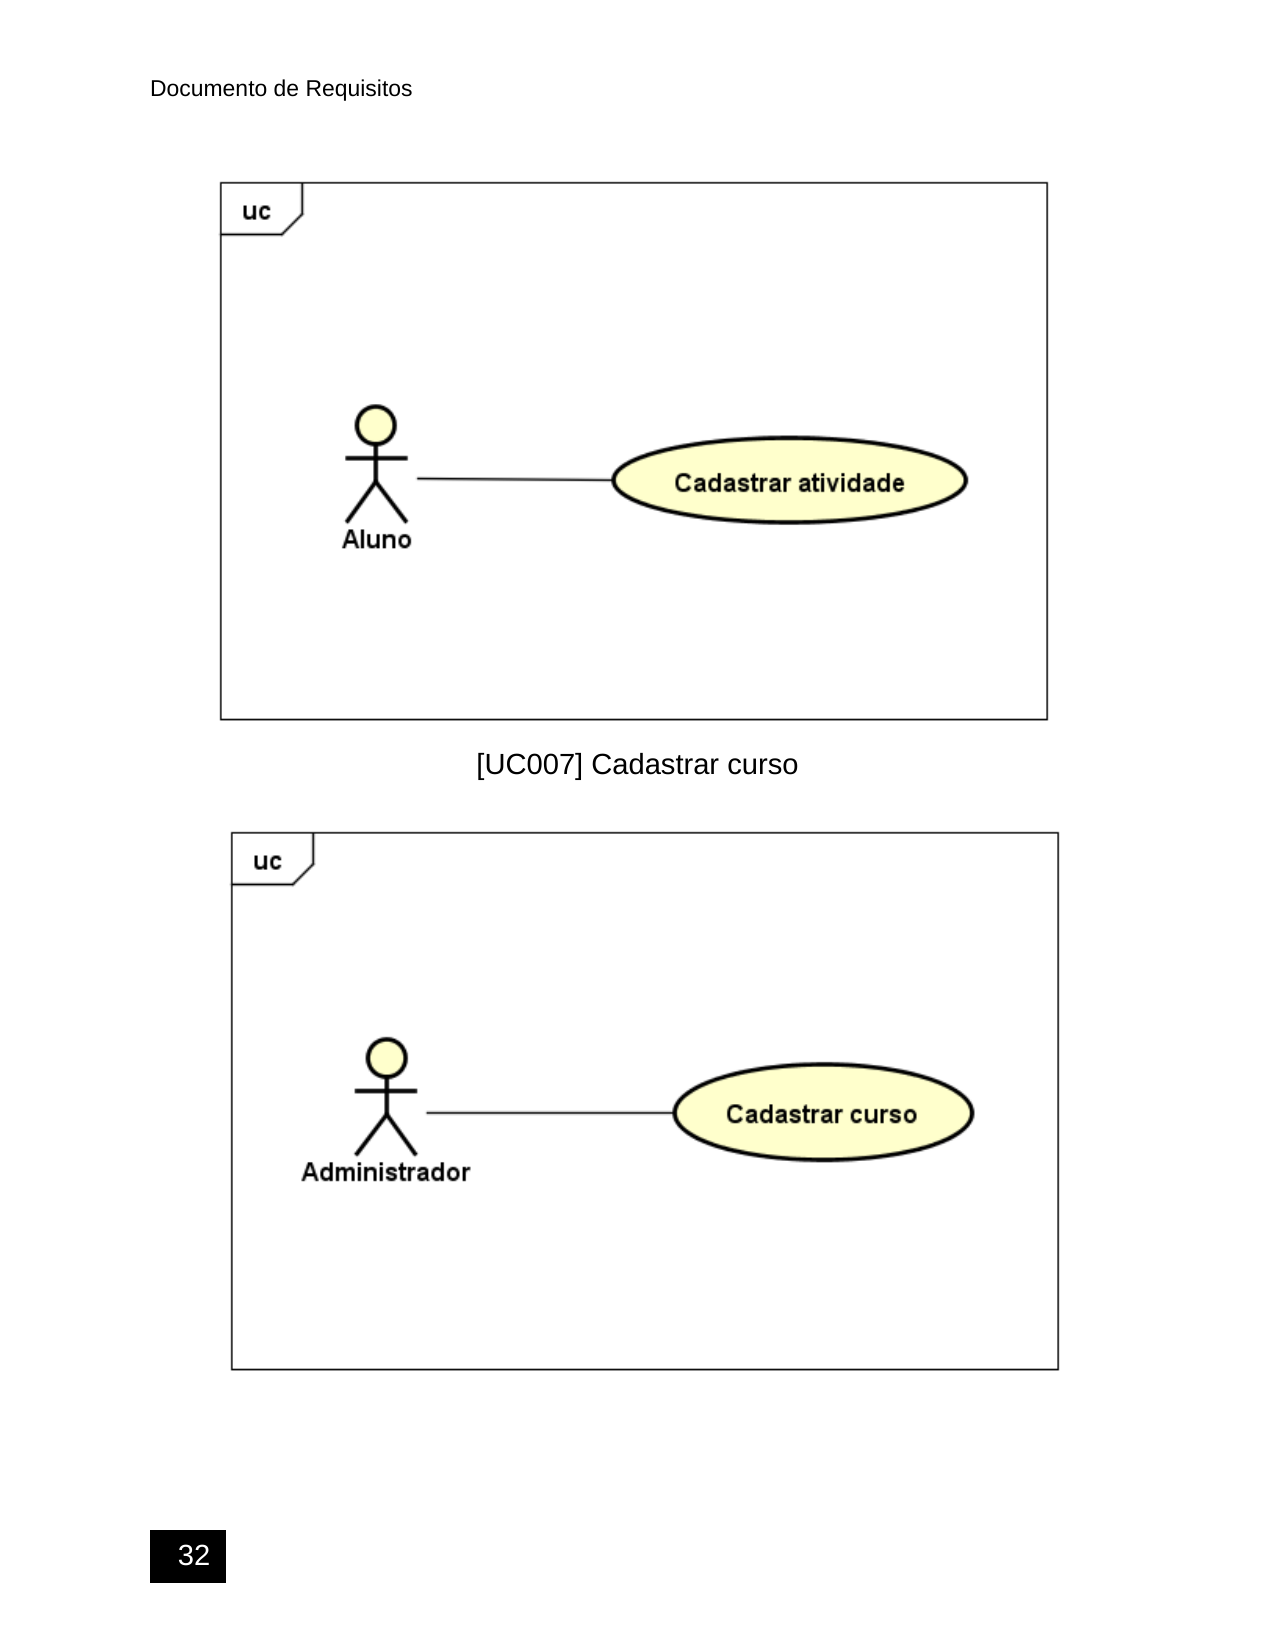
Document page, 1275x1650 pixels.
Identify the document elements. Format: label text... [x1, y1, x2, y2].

picture [211, 812, 1078, 1391]
picture [201, 162, 1067, 741]
text [UC007] Cadastrar curso [150, 737, 1125, 781]
